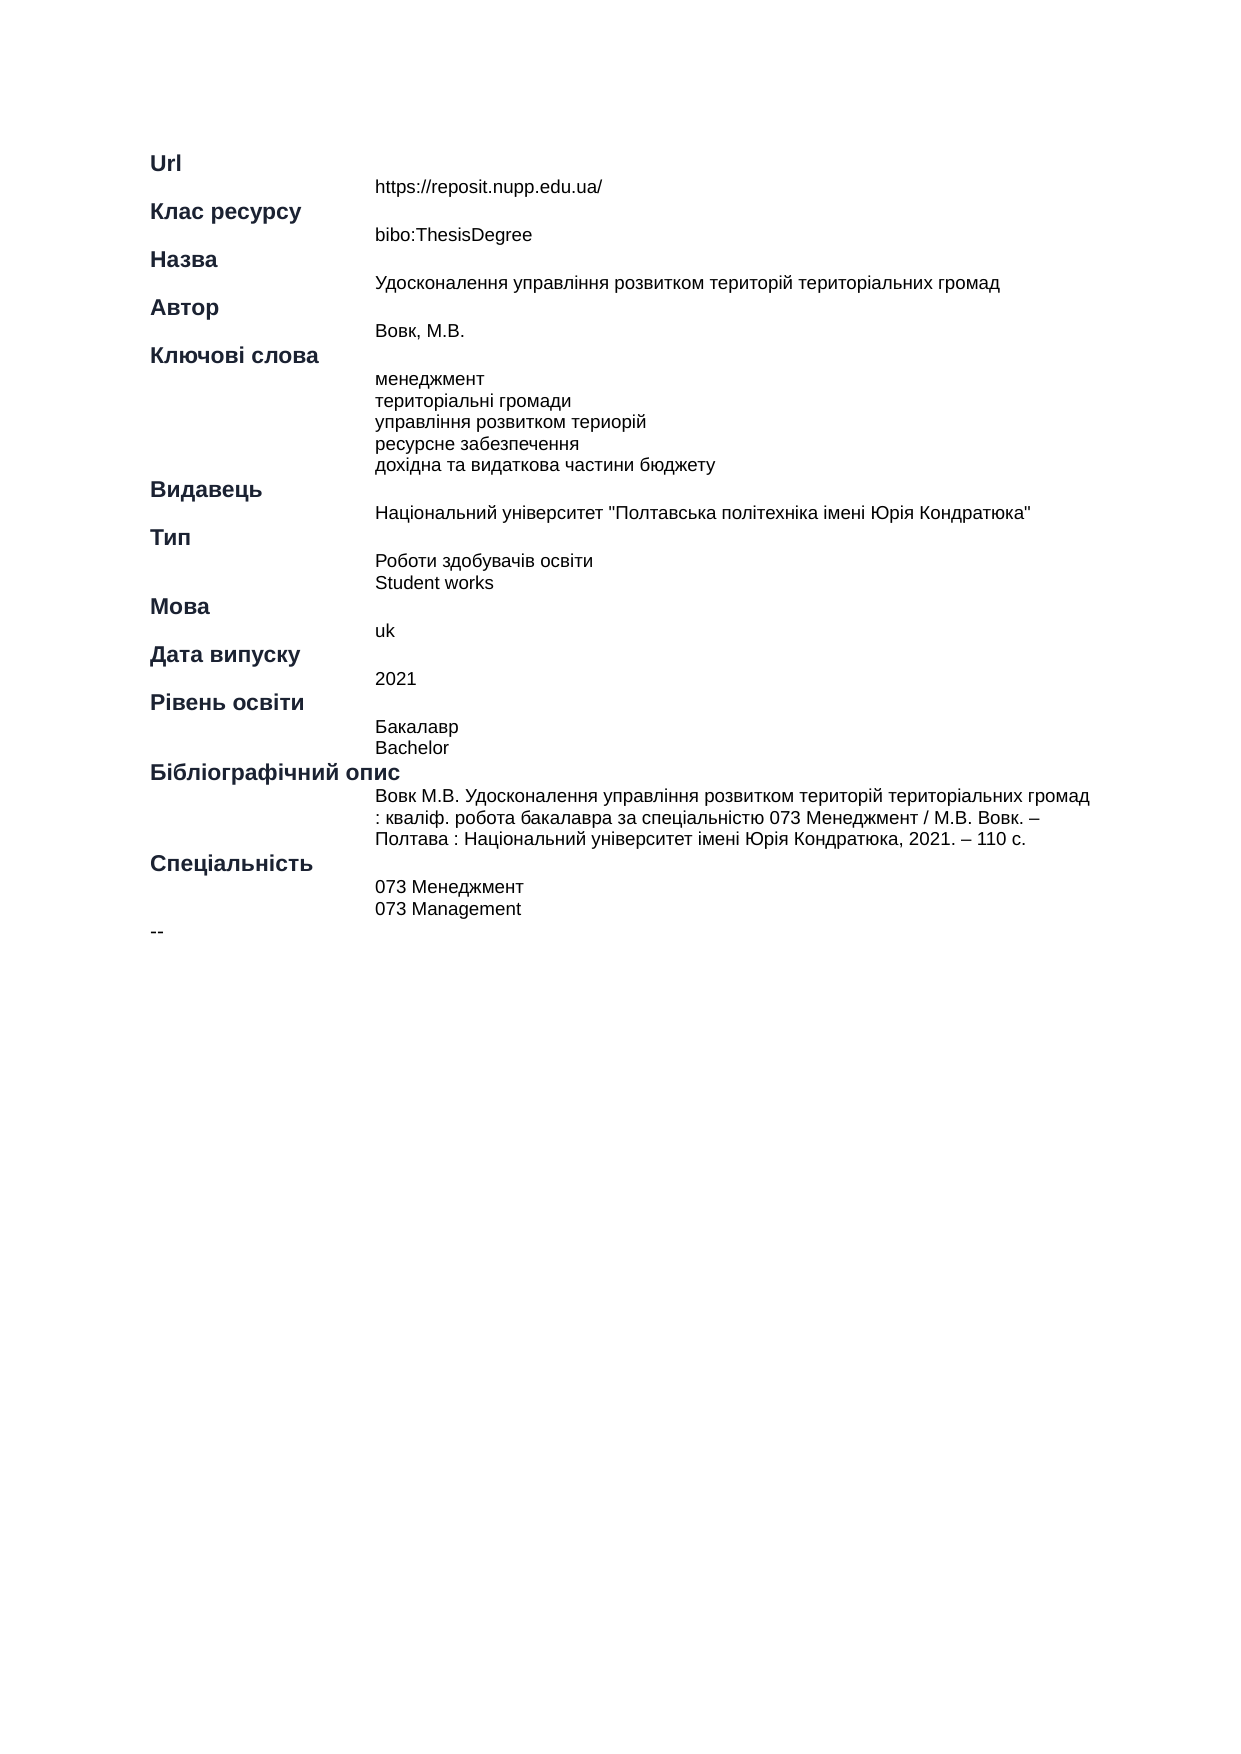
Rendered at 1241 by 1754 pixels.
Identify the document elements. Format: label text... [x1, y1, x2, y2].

text Вовк М.В. Удосконалення управління розвитком територій територіальних громад : кваліф. робота бакалавра за спеціальністю 073 Менеджмент / М.В. Вовк. – Полтава : Національний університет імені Юрія Кондратюка, 2021. – 110 с. [375, 785, 1090, 849]
text Дата випуску [150, 641, 1090, 667]
text Назва [150, 246, 1090, 272]
text https://reposit.nupp.edu.ua/ [375, 176, 1090, 198]
text 2021 [375, 667, 1090, 689]
text Url [150, 150, 1090, 176]
text 073 Менеджмент [375, 876, 1090, 897]
text ресурсне забезпечення [375, 433, 1090, 454]
text uk [375, 619, 1090, 641]
text Ключові слова [150, 342, 1090, 368]
text Клас ресурсу [150, 198, 1090, 224]
text Удосконалення управління розвитком територій територіальних громад [375, 272, 1090, 294]
text Спеціальність [150, 849, 1090, 876]
text Bachelor [375, 737, 1090, 758]
text 073 Management [375, 897, 1090, 919]
text дохідна та видаткова частини бюджету [375, 454, 1090, 476]
text територіальні громади [375, 389, 1090, 411]
text -- [150, 919, 1090, 943]
text Вовк, М.В. [375, 320, 1090, 342]
text Бібліографічний опис [150, 758, 1090, 785]
text Мова [150, 593, 1090, 619]
text Тип [150, 524, 1090, 550]
text управління розвитком териорій [375, 411, 1090, 433]
text Роботи здобувачів освіти [375, 550, 1090, 572]
text Автор [150, 294, 1090, 320]
text менеджмент [375, 368, 1090, 389]
text Національний університет "Полтавська політехніка імені Юрія Кондратюка" [375, 502, 1090, 524]
text bibo:ThesisDegree [375, 224, 1090, 246]
text Student works [375, 572, 1090, 593]
text Бакалавр [375, 715, 1090, 737]
text Видавець [150, 476, 1090, 502]
text Рівень освіти [150, 689, 1090, 715]
